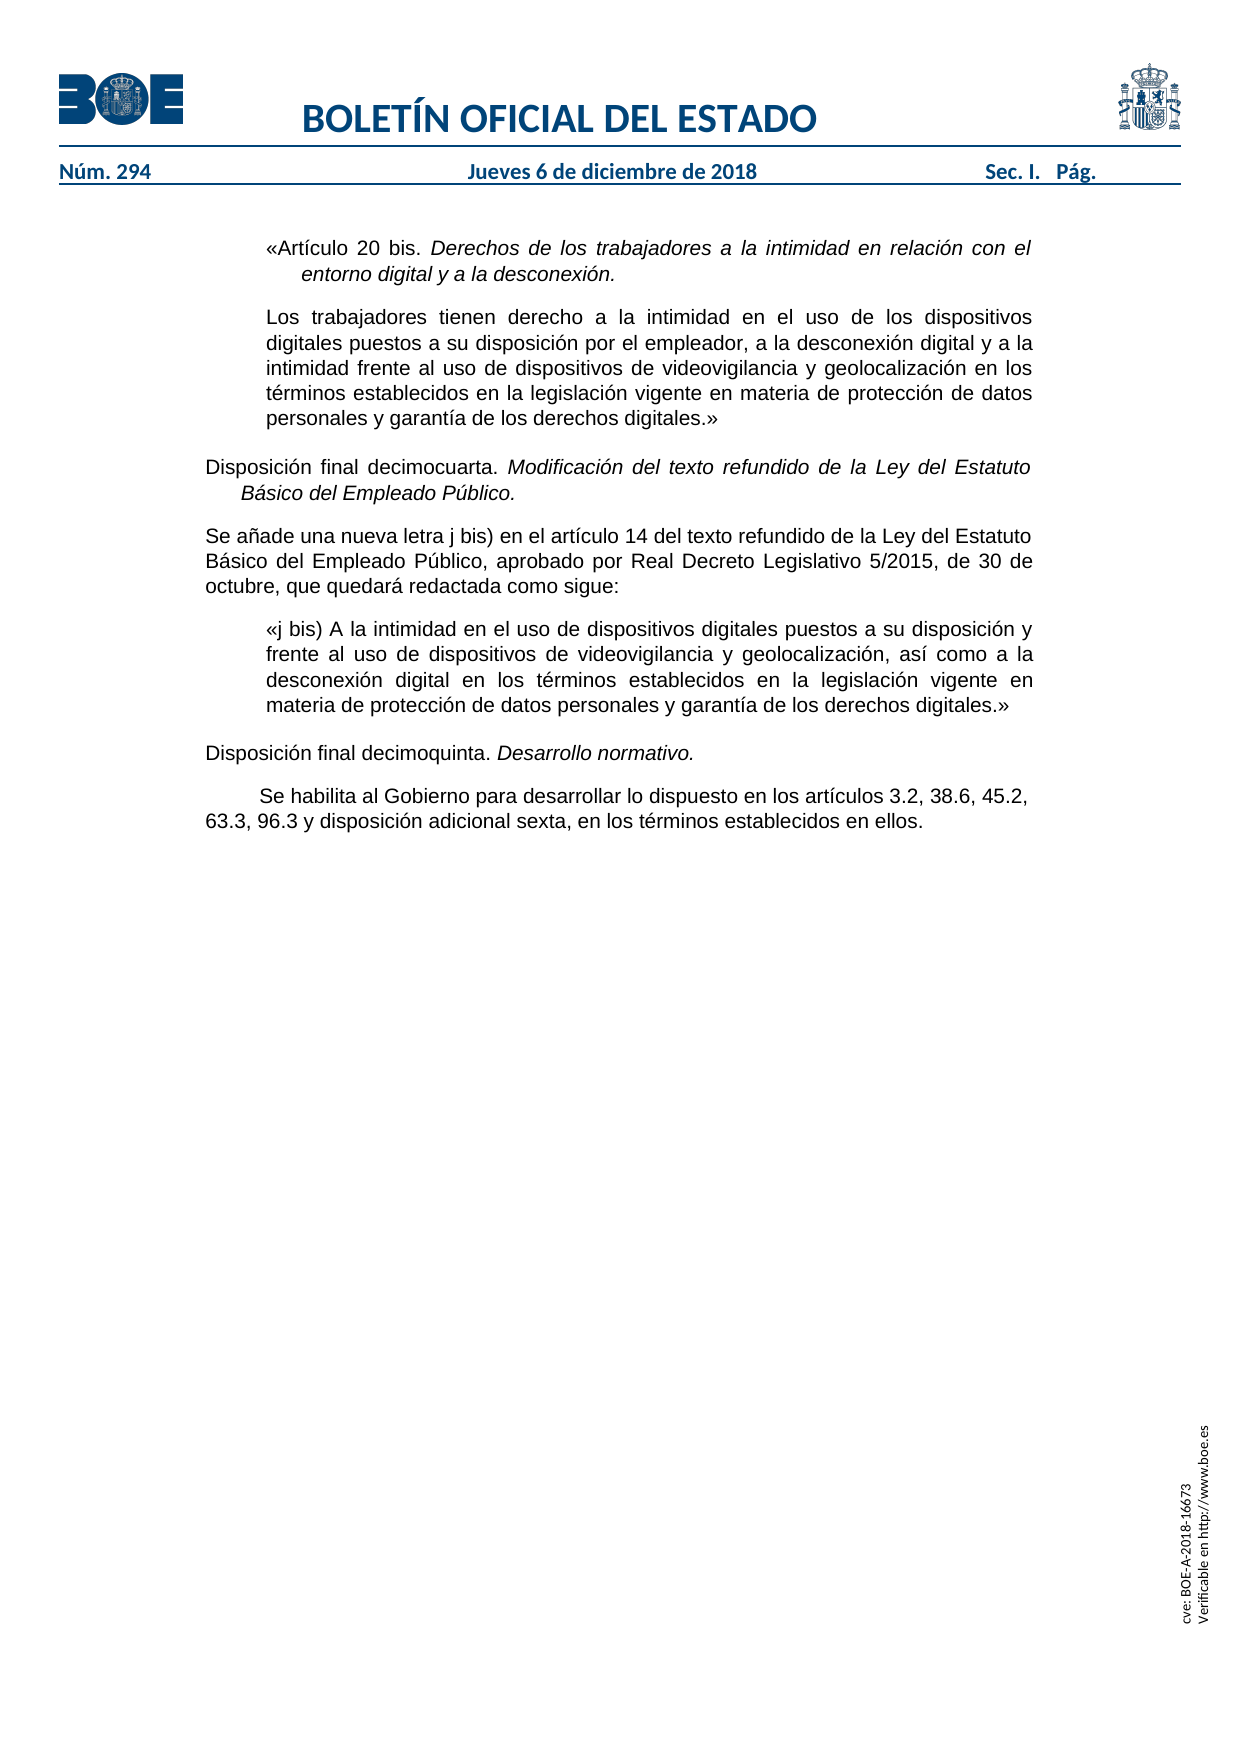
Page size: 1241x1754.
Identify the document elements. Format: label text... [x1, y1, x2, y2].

text «j bis) A la intimidad en el uso de dispositivos digitales puestos a su disposición y frente al uso de dispositivos de videovigilancia y geolocalización, así como a la desconexión digital en los términos establecidos en la legislación vigente en materia de protección de datos personales y garantía de los derechos digitales.» [266, 617, 1034, 717]
text 63.3, 96.3 y disposición adicional sexta, en los términos establecidos en ellos. [205, 809, 1034, 833]
text Disposición final decimoquinta. Desarrollo normativo. [205, 741, 1034, 765]
text Se añade una nueva letra j bis) en el artículo 14 del texto refundido de la Ley del Estatuto Básico del Empleado Público, aprobado por Real Decreto Legislativo 5/2015, de 30 de octubre, que quedará redactada como sigue: [205, 523, 1034, 598]
text Se habilita al Gobierno para desarrollar lo dispuesto en los artículos 3.2, 38.6, 45.2, [207, 784, 1034, 808]
text Disposición final decimocuarta. Modificación del texto refundido de la Ley del Estatuto Básico del Empleado Público. [205, 455, 1034, 505]
text «Artículo 20 bis. Derechos de los trabajadores a la intimidad en relación con el entorno digital y a la desconexión. [266, 236, 1034, 286]
text Los trabajadores tienen derecho a la intimidad en el uso de los dispositivos digitales puestos a su disposición por el empleador, a la desconexión digital y a la intimidad frente al uso de dispositivos de videovigilancia y geolocalización en los términos establecidos en la legislación vigente en materia de protección de datos personales y garantía de los derechos digitales.» [266, 305, 1034, 430]
